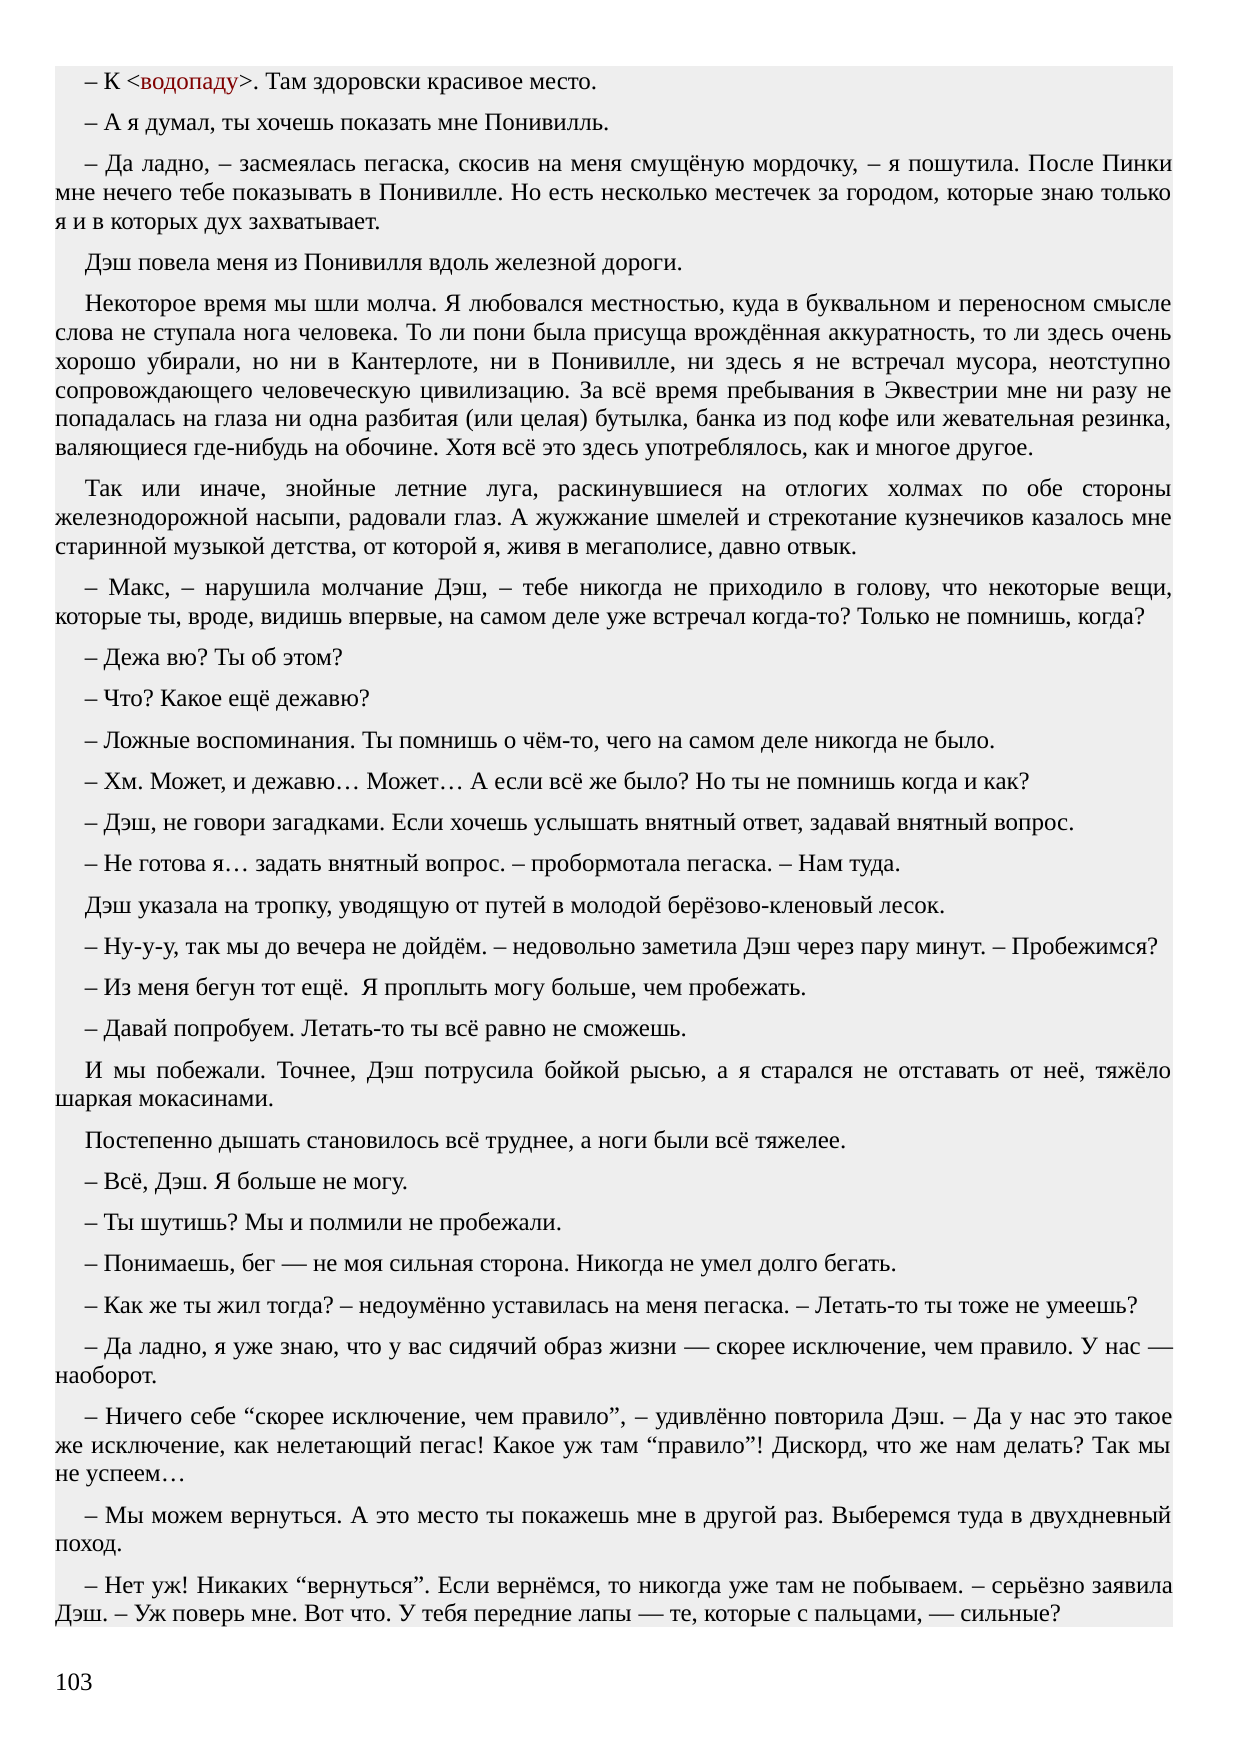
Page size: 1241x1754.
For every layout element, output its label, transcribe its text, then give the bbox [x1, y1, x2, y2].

text Дэш указала на тропку, уводящую от путей в молодой берёзово-кленовый лесок. [55, 890, 1173, 918]
text – Ложные воспоминания. Ты помнишь о чём-то, чего на самом деле никогда не было. [55, 725, 1173, 753]
text Некоторое время мы шли молча. Я любовался местностью, куда в буквальном и переносном смысле слова не ступала нога человека. То ли пони была присуща врождённая аккуратность, то ли здесь очень хорошо убирали, но ни в Кантерлоте, ни в Понивилле, ни здесь я не встречал мусора, неотступно сопровождающего человеческую цивилизацию. За всё время пребывания в Эквестрии мне ни разу не попадалась на глаза ни одна разбитая (или целая) бутылка, банка из под кофе или жевательная резинка, валяющиеся где-нибудь на обочине. Хотя всё это здесь употреблялось, как и многое другое. [55, 288, 1173, 461]
text – Нет уж! Никаких “вернуться”. Если вернёмся, то никогда уже там не побываем. – серьёзно заявила Дэш. – Уж поверь мне. Вот что. У тебя передние лапы — те, которые с пальцами, — сильные? [55, 1570, 1173, 1627]
text – Ничего себе “скорее исключение, чем правило”, – удивлённо повторила Дэш. – Да у нас это такое же исключение, как нелетающий пегас! Какое уж там “правило”! Дискорд, что же нам делать? Так мы не успеем… [55, 1401, 1173, 1487]
text Дэш повела меня из Понивилля вдоль железной дороги. [55, 247, 1173, 276]
text – Ты шутишь? Мы и полмили не пробежали. [55, 1207, 1173, 1236]
text – Да ладно, я уже знаю, что у вас сидячий образ жизни — скорее исключение, чем правило. У нас — наоборот. [55, 1331, 1173, 1388]
text – Макс, – нарушила молчание Дэш, – тебе никогда не приходило в голову, что некоторые вещи, которые ты, вроде, видишь впервые, на самом деле уже встречал когда-то? Только не помнишь, когда? [55, 572, 1173, 630]
text – Мы можем вернуться. А это место ты покажешь мне в другой раз. Выберемся туда в двухдневный поход. [55, 1500, 1173, 1557]
text – Не готова я… задать внятный вопрос. – пробормотала пегаска. – Нам туда. [55, 848, 1173, 877]
text Постепенно дышать становилось всё труднее, а ноги были всё тяжелее. [55, 1125, 1173, 1153]
text – К <водопаду>. Там здоровски красивое место. [55, 66, 1173, 95]
text – Да ладно, – засмеялась пегаска, скосив на меня смущёную мордочку, – я пошутила. После Пинки мне нечего тебе показывать в Понивилле. Но есть несколько местечек за городом, которые знаю только я и в которых дух захватывает. [55, 148, 1173, 235]
text И мы побежали. Точнее, Дэш потрусила бойкой рысью, а я старался не отставать от неё, тяжёло шаркая мокасинами. [55, 1055, 1173, 1112]
text Так или иначе, знойные летние луга, раскинувшиеся на отлогих холмах по обе стороны железнодорожной насыпи, радовали глаз. А жужжание шмелей и стрекотание кузнечиков казалось мне старинной музыкой детства, от которой я, живя в мегаполисе, давно отвык. [55, 473, 1173, 560]
text – Всё, Дэш. Я больше не могу. [55, 1166, 1173, 1195]
text – Хм. Может, и дежавю… Может… А если всё же было? Но ты не помнишь когда и как? [55, 766, 1173, 795]
text – Что? Какое ещё дежавю? [55, 683, 1173, 712]
text – Дэш, не говори загадками. Если хочешь услышать внятный ответ, задавай внятный вопрос. [55, 807, 1173, 836]
text – А я думал, ты хочешь показать мне Понивилль. [55, 107, 1173, 136]
text – Дежа вю? Ты об этом? [55, 642, 1173, 671]
text – Ну-у-у, так мы до вечера не дойдём. – недовольно заметила Дэш через пару минут. – Пробежимся? [55, 931, 1173, 960]
text – Давай попробуем. Летать-то ты всё равно не сможешь. [55, 1013, 1173, 1042]
text – Из меня бегун тот ещё. Я проплыть могу больше, чем пробежать. [55, 972, 1173, 1001]
text – Как же ты жил тогда? – недоумённо уставилась на меня пегаска. – Летать-то ты тоже не умеешь? [55, 1290, 1173, 1318]
text – Понимаешь, бег — не моя сильная сторона. Никогда не умел долго бегать. [55, 1248, 1173, 1277]
